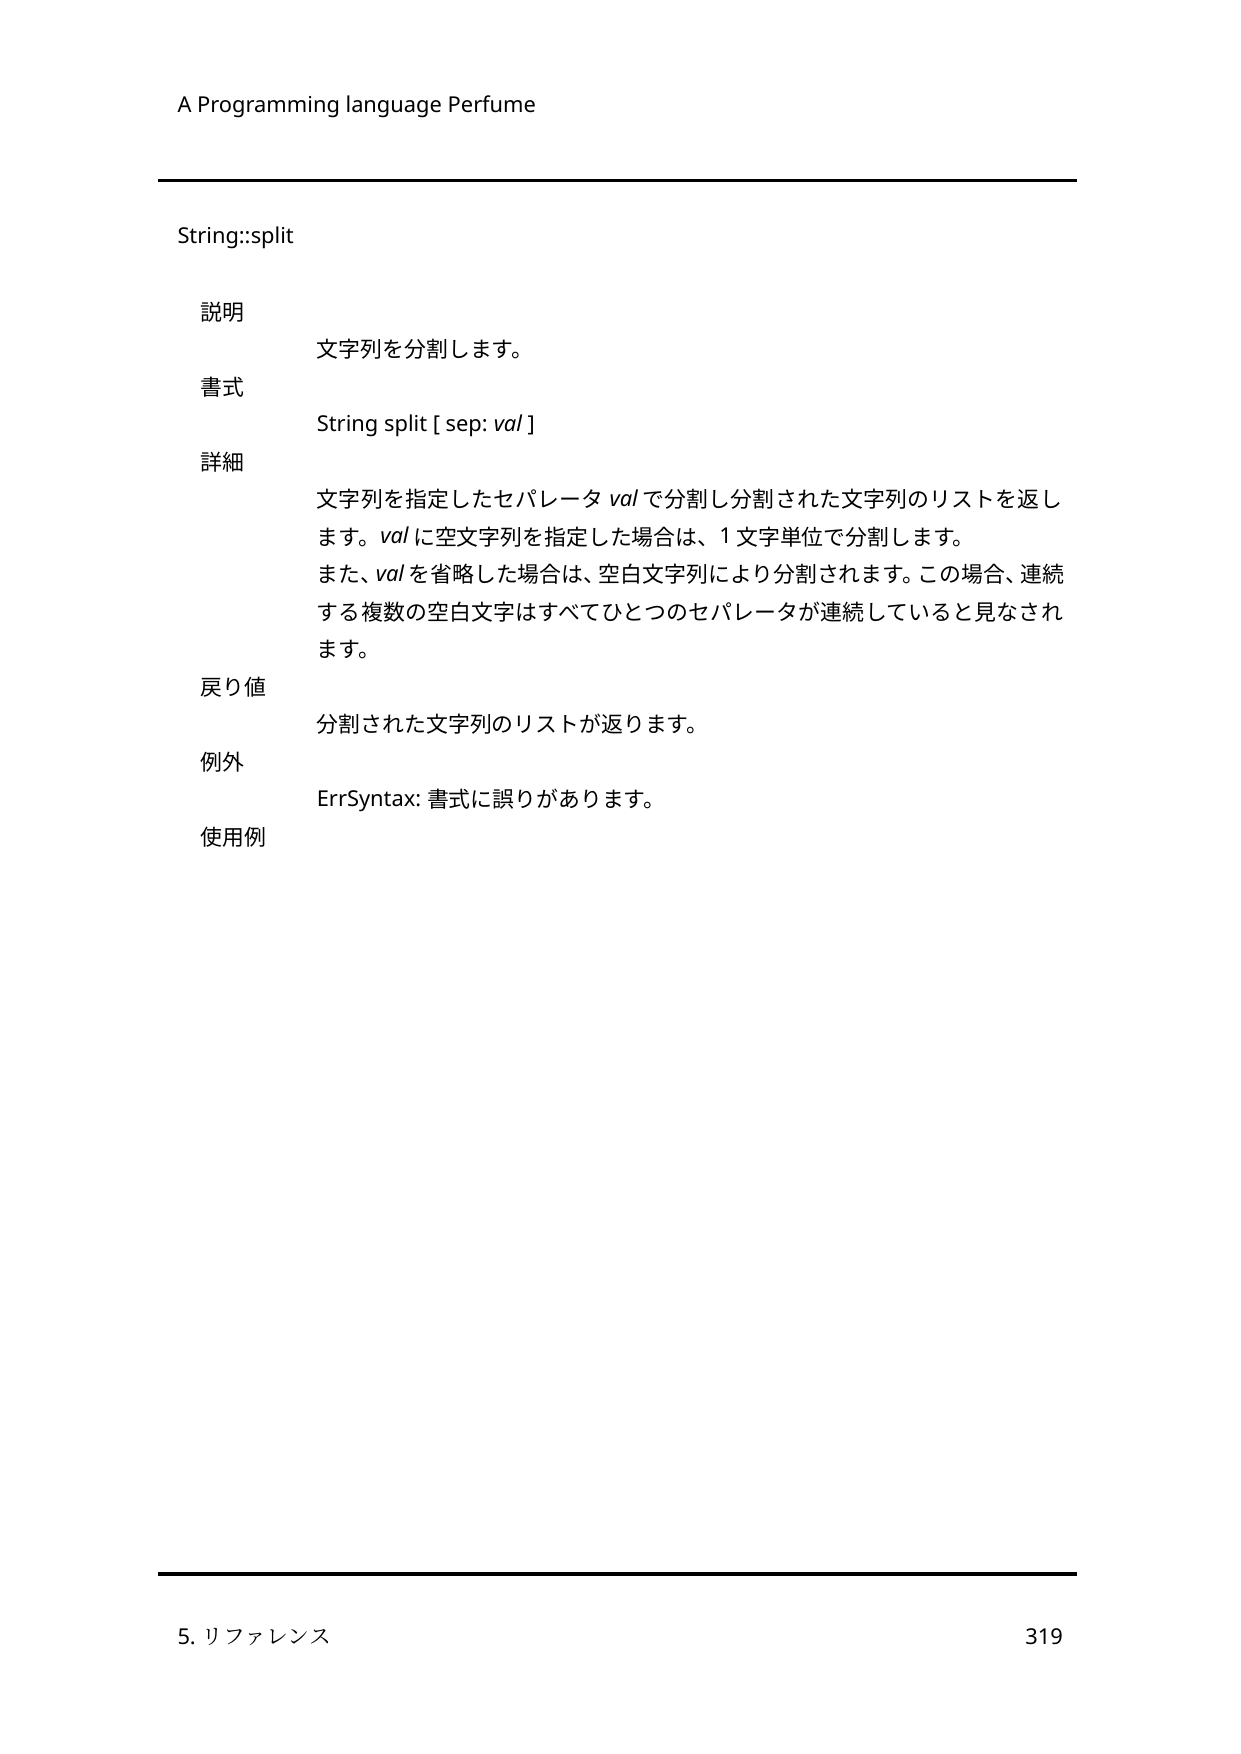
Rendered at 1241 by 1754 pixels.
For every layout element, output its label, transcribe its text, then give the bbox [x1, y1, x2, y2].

table_header 説明 [200, 292, 317, 367]
table_cell 戻り値 [200, 667, 317, 742]
table_cell 使用例 [200, 817, 317, 892]
table_cell 書式 [200, 367, 317, 442]
table_cell ErrSyntax: 書式に誤りがあります。 [317, 742, 1063, 817]
table_cell 分割された文字列のリストが返ります。 [317, 667, 1063, 742]
table_cell [317, 817, 1063, 892]
table_cell 例外 [200, 742, 317, 817]
table_cell String split [ sep: val ] [317, 367, 1063, 442]
table_header 文字列を分割します。 [317, 292, 1063, 367]
subtitle String::split [177, 217, 1063, 254]
table_cell 文字列を指定したセパレータvalで分割し分割された文字列のリストを返します。valに空文字列を指定した場合は、1文字単位で分割します。 また、valを省略した場合は、空白文字列により分割されます。この場合、連続する複数の空白文字はすべてひとつのセパレータが連続していると見なされます。 [317, 442, 1063, 667]
table_cell 詳細 [200, 442, 317, 667]
